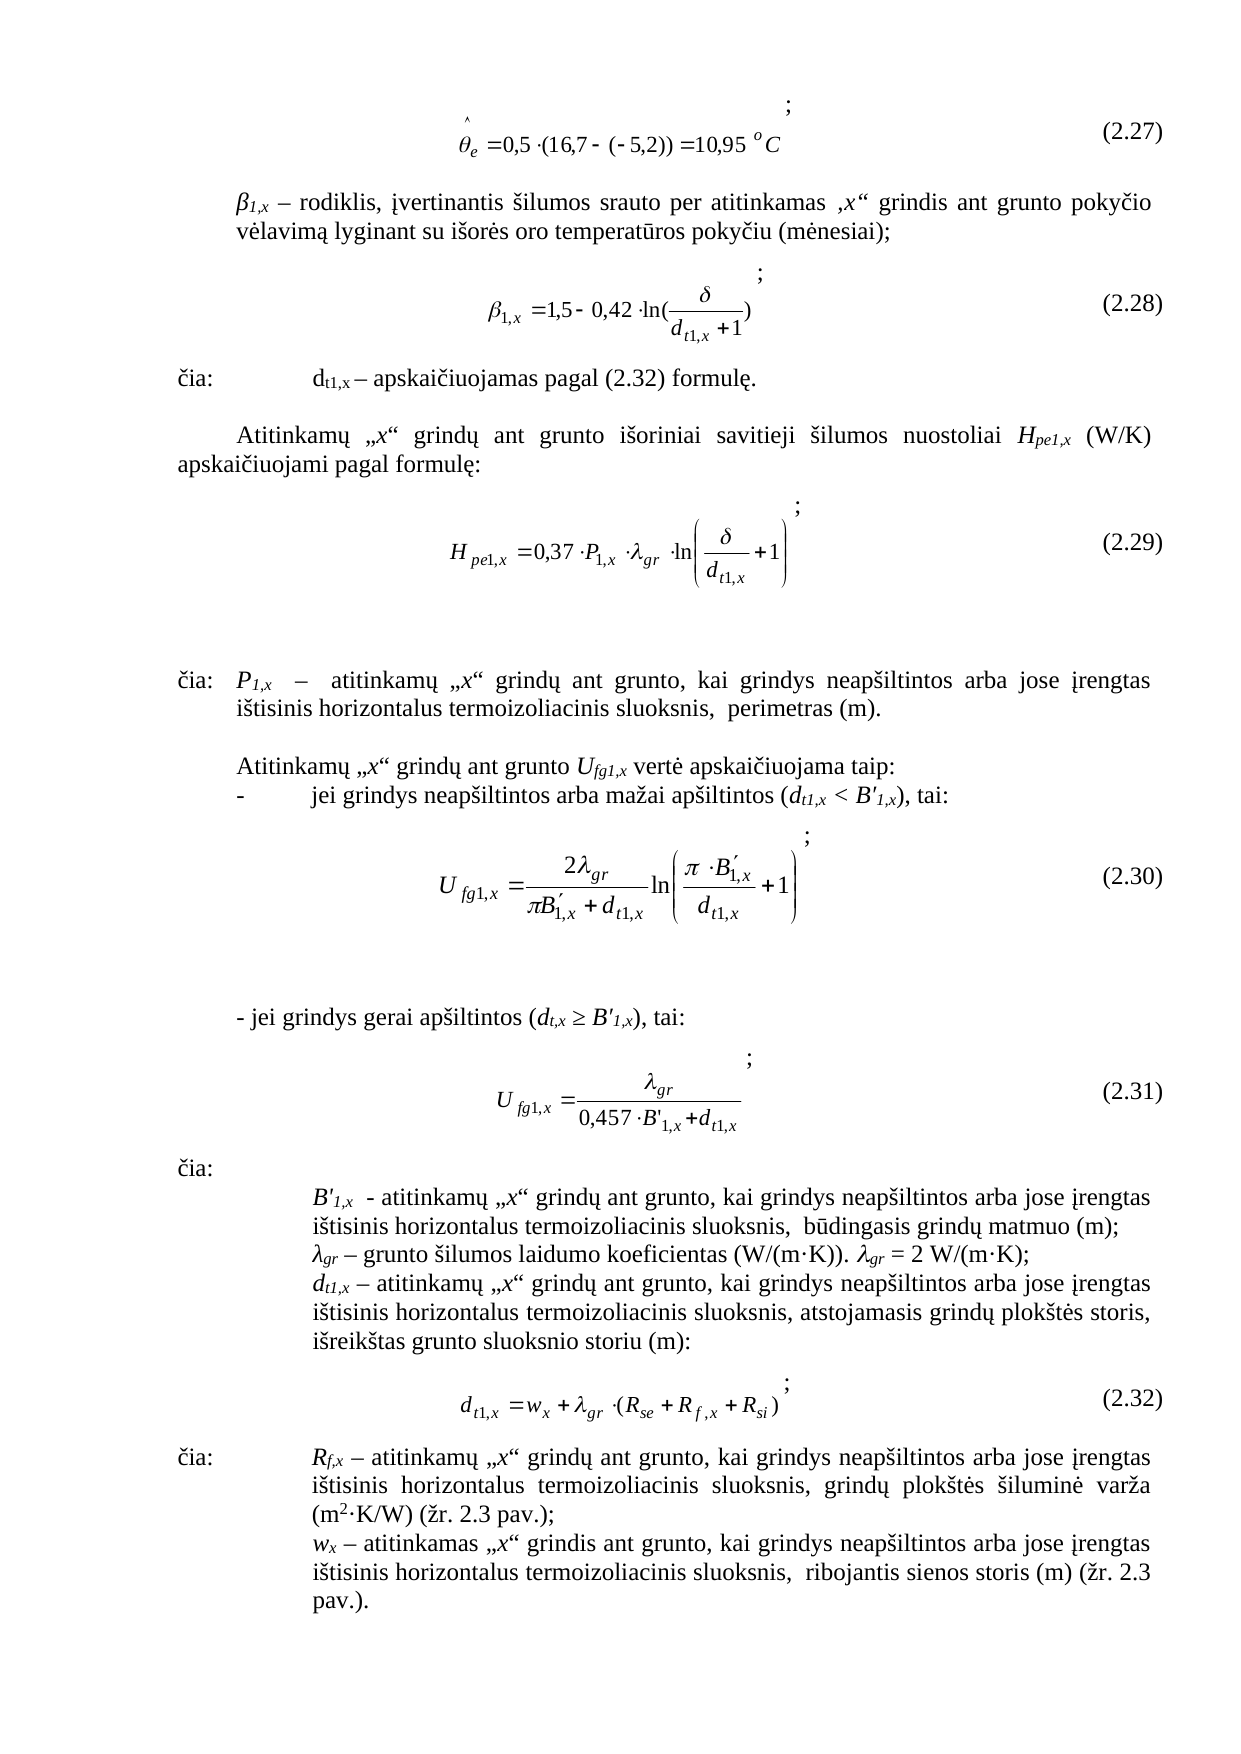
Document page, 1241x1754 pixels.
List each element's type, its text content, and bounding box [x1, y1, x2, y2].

table_header (2.27) [1070, 89, 1174, 187]
text β1,x – rodiklis, įvertinantis šilumos srauto per atitinkamas ‚x“ grindis ant grunto pokyčio vėlavimą lyginant su išorės oro temperatūros pokyčiu (mėnesiai); [236, 187, 1152, 245]
table_header (2.30) [1070, 809, 1174, 944]
table_header (2.31) [1070, 1030, 1174, 1153]
table_header (2.32) [1070, 1355, 1174, 1442]
text - jei grindys neapšiltintos arba mažai apšiltintos (dt1,x < B′1,x), tai: [236, 780, 1152, 808]
table_header ; [177, 478, 1069, 607]
text čia: Rf,x – atitinkamų „x“ grindų ant grunto, kai grindys neapšiltintos arba jose įrengtas ištisinis horizontalus termoizoliacinis sluoksnis, grindų plokštės šiluminė varža (m2·K/W) (žr. 2.3 pav.); [177, 1442, 1152, 1528]
table_header ; [177, 1030, 1069, 1153]
text - jei grindys gerai apšiltintos (dt,x ≥ B′1,x), tai: [177, 1002, 1152, 1030]
table_header (2.29) [1070, 478, 1174, 607]
table_header ; [177, 89, 1069, 187]
table_header ; [177, 1355, 1069, 1442]
text Atitinkamų „x“ grindų ant grunto Ufg1,x vertė apskaičiuojama taip: [177, 751, 1152, 780]
text B'1,x - atitinkamų „x“ grindų ant grunto, kai grindys neapšiltintos arba jose įrengtas ištisinis horizontalus termoizoliacinis sluoksnis, būdingasis grindų matmuo (m); [312, 1182, 1152, 1239]
text čia: P1,x – atitinkamų „x“ grindų ant grunto, kai grindys neapšiltintos arba jose įrengtas ištisinis horizontalus termoizoliacinis sluoksnis, perimetras (m). [177, 665, 1152, 722]
text λgr – grunto šilumos laidumo koeficientas (W/(m·K)). gr = 2 W/(m·K); [177, 1239, 1152, 1268]
text dt1,x – atitinkamų „x“ grindų ant grunto, kai grindys neapšiltintos arba jose įrengtas ištisinis horizontalus termoizoliacinis sluoksnis, atstojamasis grindų plokštės storis, išreikštas grunto sluoksnio storiu (m): [312, 1268, 1152, 1354]
table_header (2.28) [1070, 245, 1174, 363]
table_header ; [177, 809, 1069, 944]
text Atitinkamų „x“ grindų ant grunto išoriniai savitieji šilumos nuostoliai Hpe1,x (W/K) apskaičiuojami pagal formulę: [177, 421, 1152, 478]
text wx – atitinkamas „x“ grindis ant grunto, kai grindys neapšiltintos arba jose įrengtas ištisinis horizontalus termoizoliacinis sluoksnis, ribojantis sienos storis (m) (žr. 2.3 pav.). [312, 1528, 1152, 1614]
text čia: [177, 1153, 1152, 1182]
text čia: dt1,x – apskaičiuojamas pagal (2.32) formulę. [177, 363, 1152, 392]
table_header ; [177, 245, 1069, 363]
